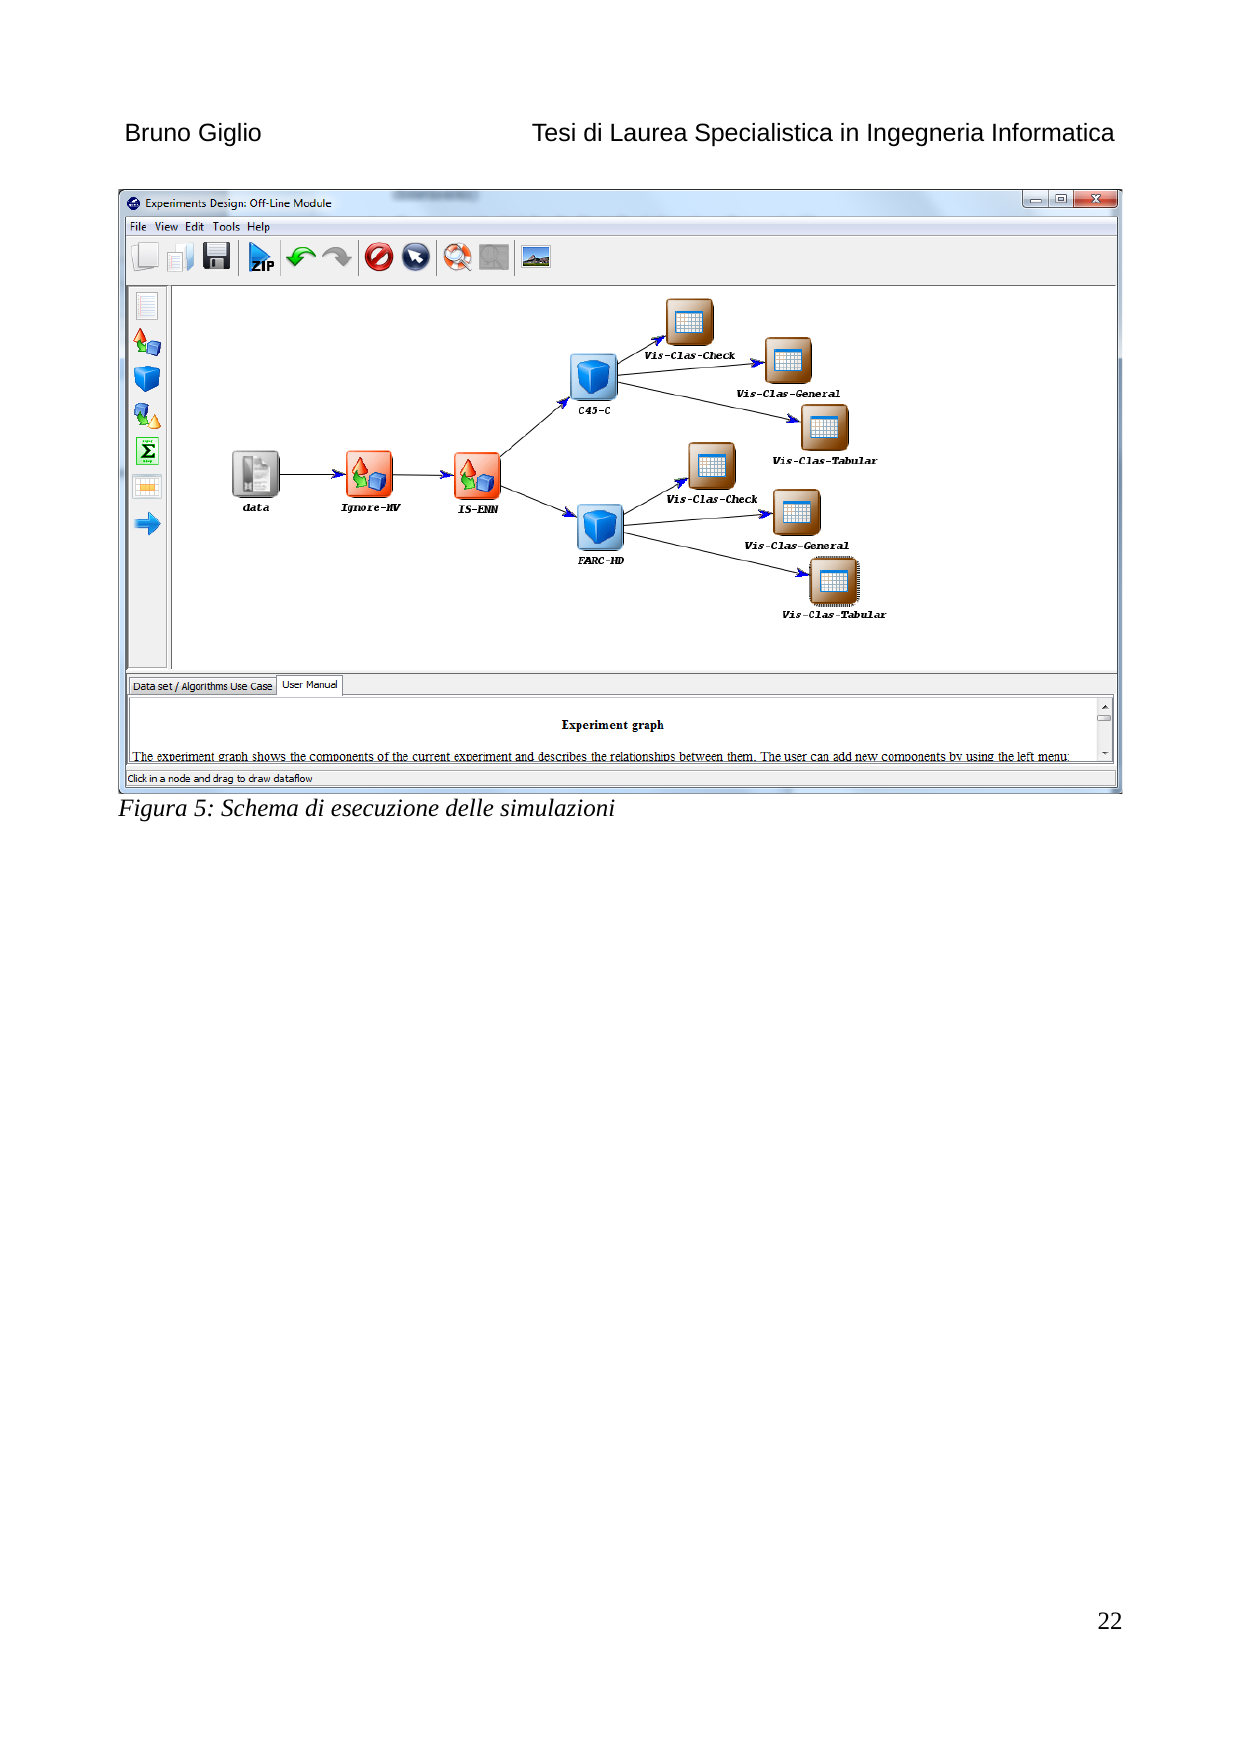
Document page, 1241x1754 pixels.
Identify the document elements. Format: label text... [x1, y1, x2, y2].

picture [118, 189, 1123, 794]
text Figura 5: Schema di esecuzione delle simulazioni [118, 794, 1122, 822]
